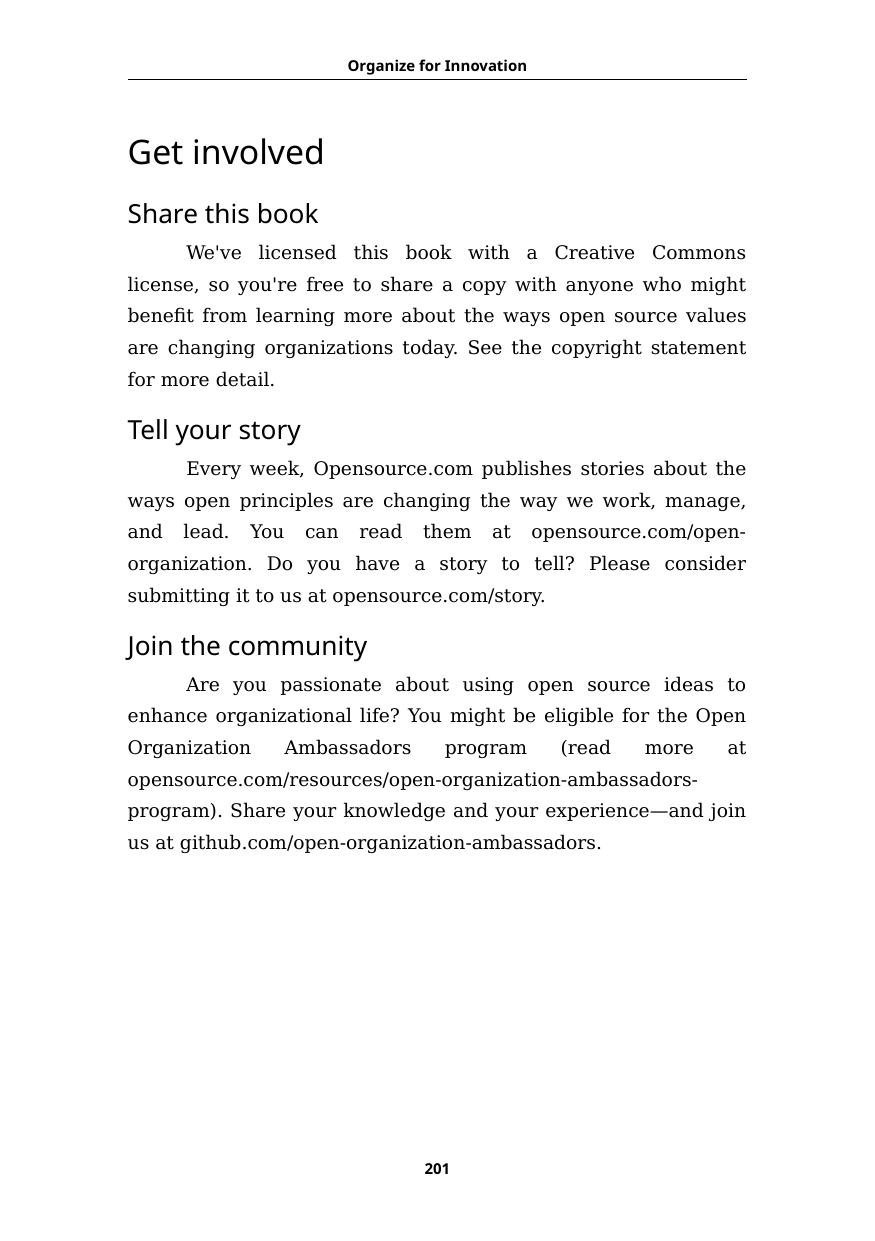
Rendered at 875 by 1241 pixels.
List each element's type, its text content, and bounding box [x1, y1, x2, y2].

subtitle Tell your story [127, 415, 747, 445]
subtitle Get involved [127, 133, 747, 172]
subtitle Share this book [127, 199, 747, 230]
subtitle Join the community [127, 631, 747, 661]
text Are you passionate about using open source ideas to enhance organizational life? You might be eligible for the Open Organization Ambassadors program (read more at opensource.com/resources/open-organization-ambassadors-program). Share your knowledge and your experience—and join us at github.com/open-organization-ambassadors. [127, 674, 747, 854]
text Every week, Opensource.com publishes stories about the ways open principles are changing the way we work, manage, and lead. You can read them at opensource.com/open-organization. Do you have a story to tell? Please consider submitting it to us at opensource.com/story. [127, 458, 747, 606]
text We've licensed this book with a Creative Commons license, so you're free to share a copy with anyone who might benefit from learning more about the ways open source values are changing organizations today. See the copyright statement for more detail. [127, 242, 747, 391]
